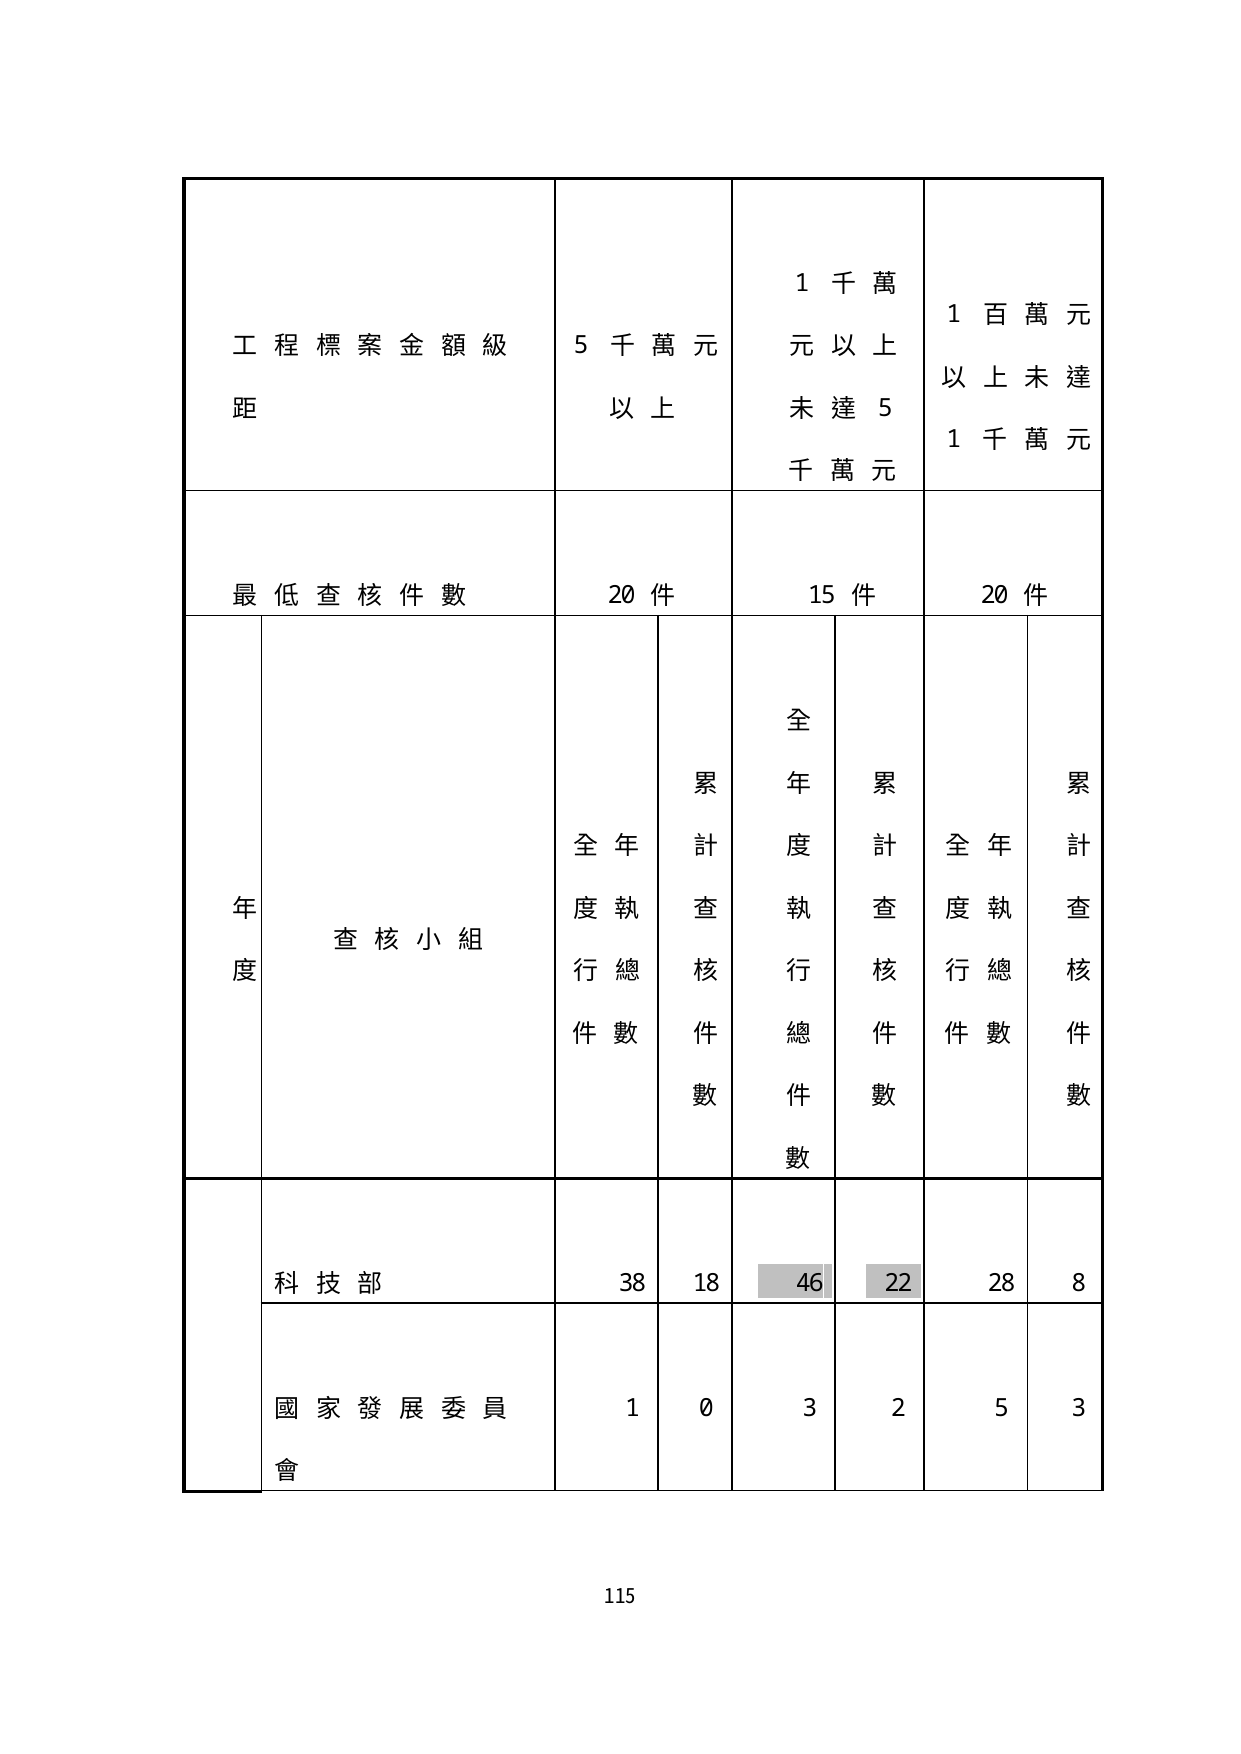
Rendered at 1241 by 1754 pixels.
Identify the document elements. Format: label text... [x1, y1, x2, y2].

table_cell 年度 [186, 616, 261, 1177]
table_cell 3 [1028, 1304, 1101, 1490]
table_cell 46 [733, 1180, 834, 1302]
table_cell 國家發展委員會 [262, 1304, 554, 1490]
table_cell 20件 [556, 491, 731, 615]
table_cell 累計查核件數 [659, 616, 731, 1177]
table_cell 科技部 [262, 1180, 554, 1302]
table_cell 查核小組 [262, 616, 554, 1177]
table_cell 全年度執行總件數 [925, 616, 1027, 1177]
table_cell 8 [1028, 1180, 1101, 1302]
table_header 1千萬元以上未達5千萬元 [733, 180, 923, 490]
table_cell 全年度執行總件數 [733, 616, 834, 1177]
table_cell 5 [925, 1304, 1027, 1490]
table_cell 累計查核件數 [836, 616, 923, 1177]
table_cell 22 [836, 1180, 923, 1302]
table_cell 28 [925, 1180, 1027, 1302]
table_cell 最低查核件數 [186, 491, 554, 615]
table_cell 1 [556, 1304, 657, 1490]
table_cell 20件 [925, 491, 1101, 615]
table_cell 全年度執行總件數 [556, 616, 657, 1177]
table_cell 15件 [733, 491, 923, 615]
table_cell 2 [836, 1304, 923, 1490]
table_header 5千萬元以上 [556, 180, 731, 490]
table_cell 0 [659, 1304, 731, 1490]
table_header 1百萬元以上未達1千萬元 [925, 180, 1101, 490]
table_cell 18 [659, 1180, 731, 1302]
table_cell [186, 1180, 261, 1490]
table_header 工程標案金額級距 [186, 180, 554, 490]
table_cell 累計查核件數 [1028, 616, 1101, 1177]
table_cell 38 [556, 1180, 657, 1302]
table_cell 3 [733, 1304, 834, 1490]
